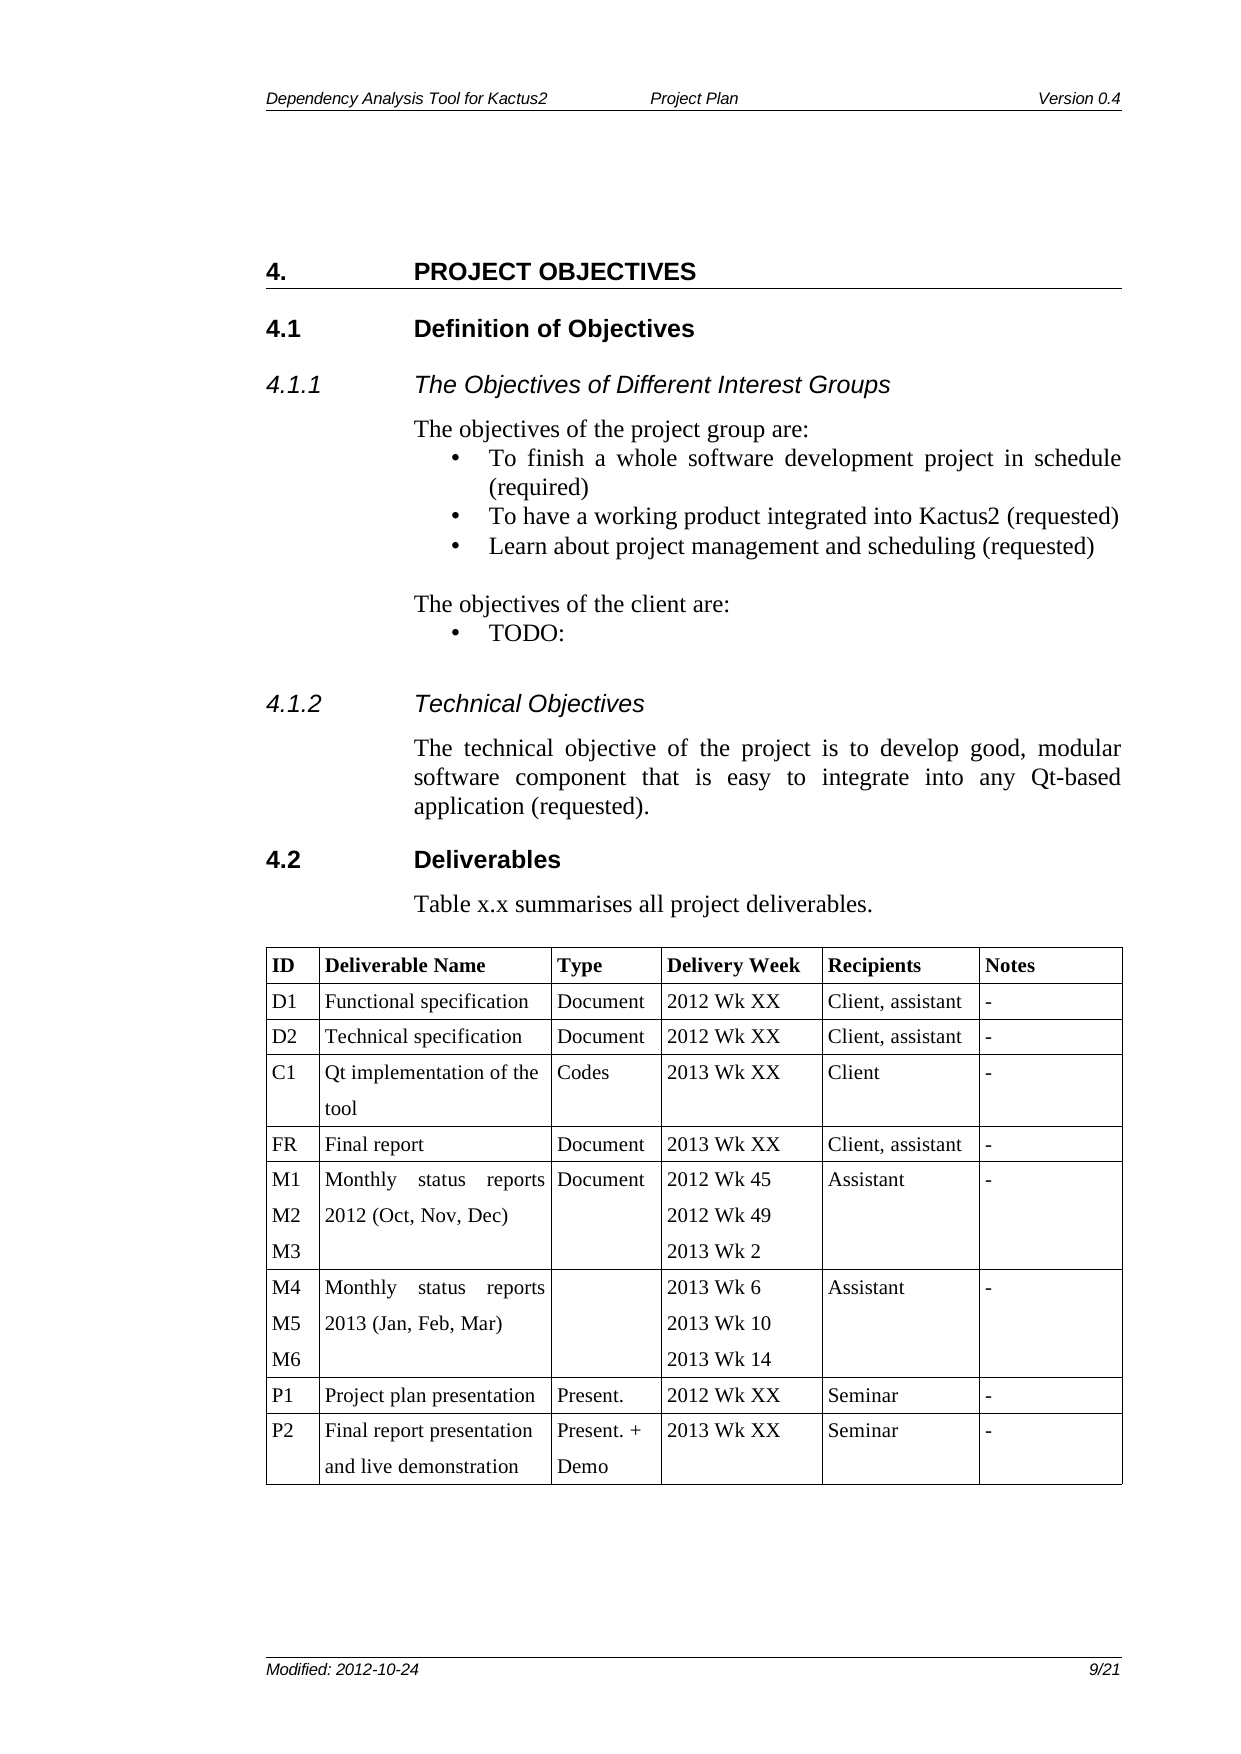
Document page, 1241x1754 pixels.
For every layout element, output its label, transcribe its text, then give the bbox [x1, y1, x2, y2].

table_cell - [980, 984, 1122, 1018]
list Learn about project management and scheduling (requested) [451, 531, 1122, 559]
list To finish a whole software development project in schedule (required) [451, 443, 1122, 501]
table_cell Project plan presentation [320, 1378, 551, 1412]
table_cell Monthly status reports 2013 (Jan, Feb, Mar) [320, 1270, 551, 1377]
table_cell Document [552, 1162, 661, 1269]
table_cell 2013 Wk 6 2013 Wk 10 2013 Wk 14 [662, 1270, 822, 1377]
table_cell 2012 Wk XX [662, 1020, 822, 1054]
table_cell - [980, 1378, 1122, 1412]
table_cell Document [552, 984, 661, 1018]
table_cell 2013 Wk XX [662, 1127, 822, 1161]
table_cell - [980, 1414, 1122, 1484]
table_header ID [267, 948, 319, 983]
table_cell - [980, 1127, 1122, 1161]
table_cell Technical specification [320, 1020, 551, 1054]
table_cell Client, assistant [823, 1020, 979, 1054]
table_header Recipients [823, 948, 979, 983]
table_cell P2 [267, 1414, 319, 1484]
text The technical objective of the project is to develop good, modular software component that is easy to integrate into any Qt-based application (requested). [413, 733, 1122, 820]
text Table x.x summarises all project deliverables. [413, 889, 1122, 918]
table_cell C1 [267, 1055, 319, 1126]
text The objectives of the project group are: [413, 414, 1122, 443]
table_cell Final report [320, 1127, 551, 1161]
table_cell - [980, 1270, 1122, 1377]
table_cell P1 [267, 1378, 319, 1412]
table_cell 2013 Wk XX [662, 1414, 822, 1484]
list To have a working product integrated into Kactus2 (requested) [451, 501, 1122, 530]
table_cell Functional specification [320, 984, 551, 1018]
table_cell Present. [552, 1378, 661, 1412]
table_header Deliverable Name [320, 948, 551, 983]
list TODO: [451, 618, 1122, 647]
table_cell 2012 Wk XX [662, 1378, 822, 1412]
subtitle Technical Objectives [266, 689, 1122, 718]
table_header Delivery Week [662, 948, 822, 983]
table_cell Codes [552, 1055, 661, 1126]
table_cell D2 [267, 1020, 319, 1054]
table_cell M1 M2 M3 [267, 1162, 319, 1269]
table_cell - [980, 1162, 1122, 1269]
table_cell 2012 Wk XX [662, 984, 822, 1018]
table_cell Client, assistant [823, 984, 979, 1018]
table_cell Monthly status reports 2012 (Oct, Nov, Dec) [320, 1162, 551, 1269]
table_cell D1 [267, 984, 319, 1018]
table_cell - [980, 1055, 1122, 1126]
subtitle The Objectives of Different Interest Groups [266, 370, 1122, 399]
table_cell Client, assistant [823, 1127, 979, 1161]
table_cell Seminar [823, 1378, 979, 1412]
text The objectives of the client are: [413, 589, 1122, 618]
table_cell Document [552, 1127, 661, 1161]
table_cell 2012 Wk 45 2012 Wk 49 2013 Wk 2 [662, 1162, 822, 1269]
table_header Type [552, 948, 661, 983]
table_cell Seminar [823, 1414, 979, 1484]
table_cell Present. + Demo [552, 1414, 661, 1484]
table_cell Assistant [823, 1162, 979, 1269]
table_cell Qt implementation of the tool [320, 1055, 551, 1126]
table_cell Assistant [823, 1270, 979, 1377]
table_cell Final report presentation and live demonstration [320, 1414, 551, 1484]
subtitle Deliverables [266, 845, 1122, 874]
table_cell Client [823, 1055, 979, 1126]
table_cell M4 M5 M6 [267, 1270, 319, 1377]
table_cell 2013 Wk XX [662, 1055, 822, 1126]
table_header Notes [980, 948, 1122, 983]
table_cell FR [267, 1127, 319, 1161]
table_cell Document [552, 1020, 661, 1054]
table_cell - [980, 1020, 1122, 1054]
subtitle Definition of Objectives [266, 314, 1122, 343]
subtitle Project Objectives [266, 257, 1122, 288]
table_cell [552, 1270, 661, 1377]
